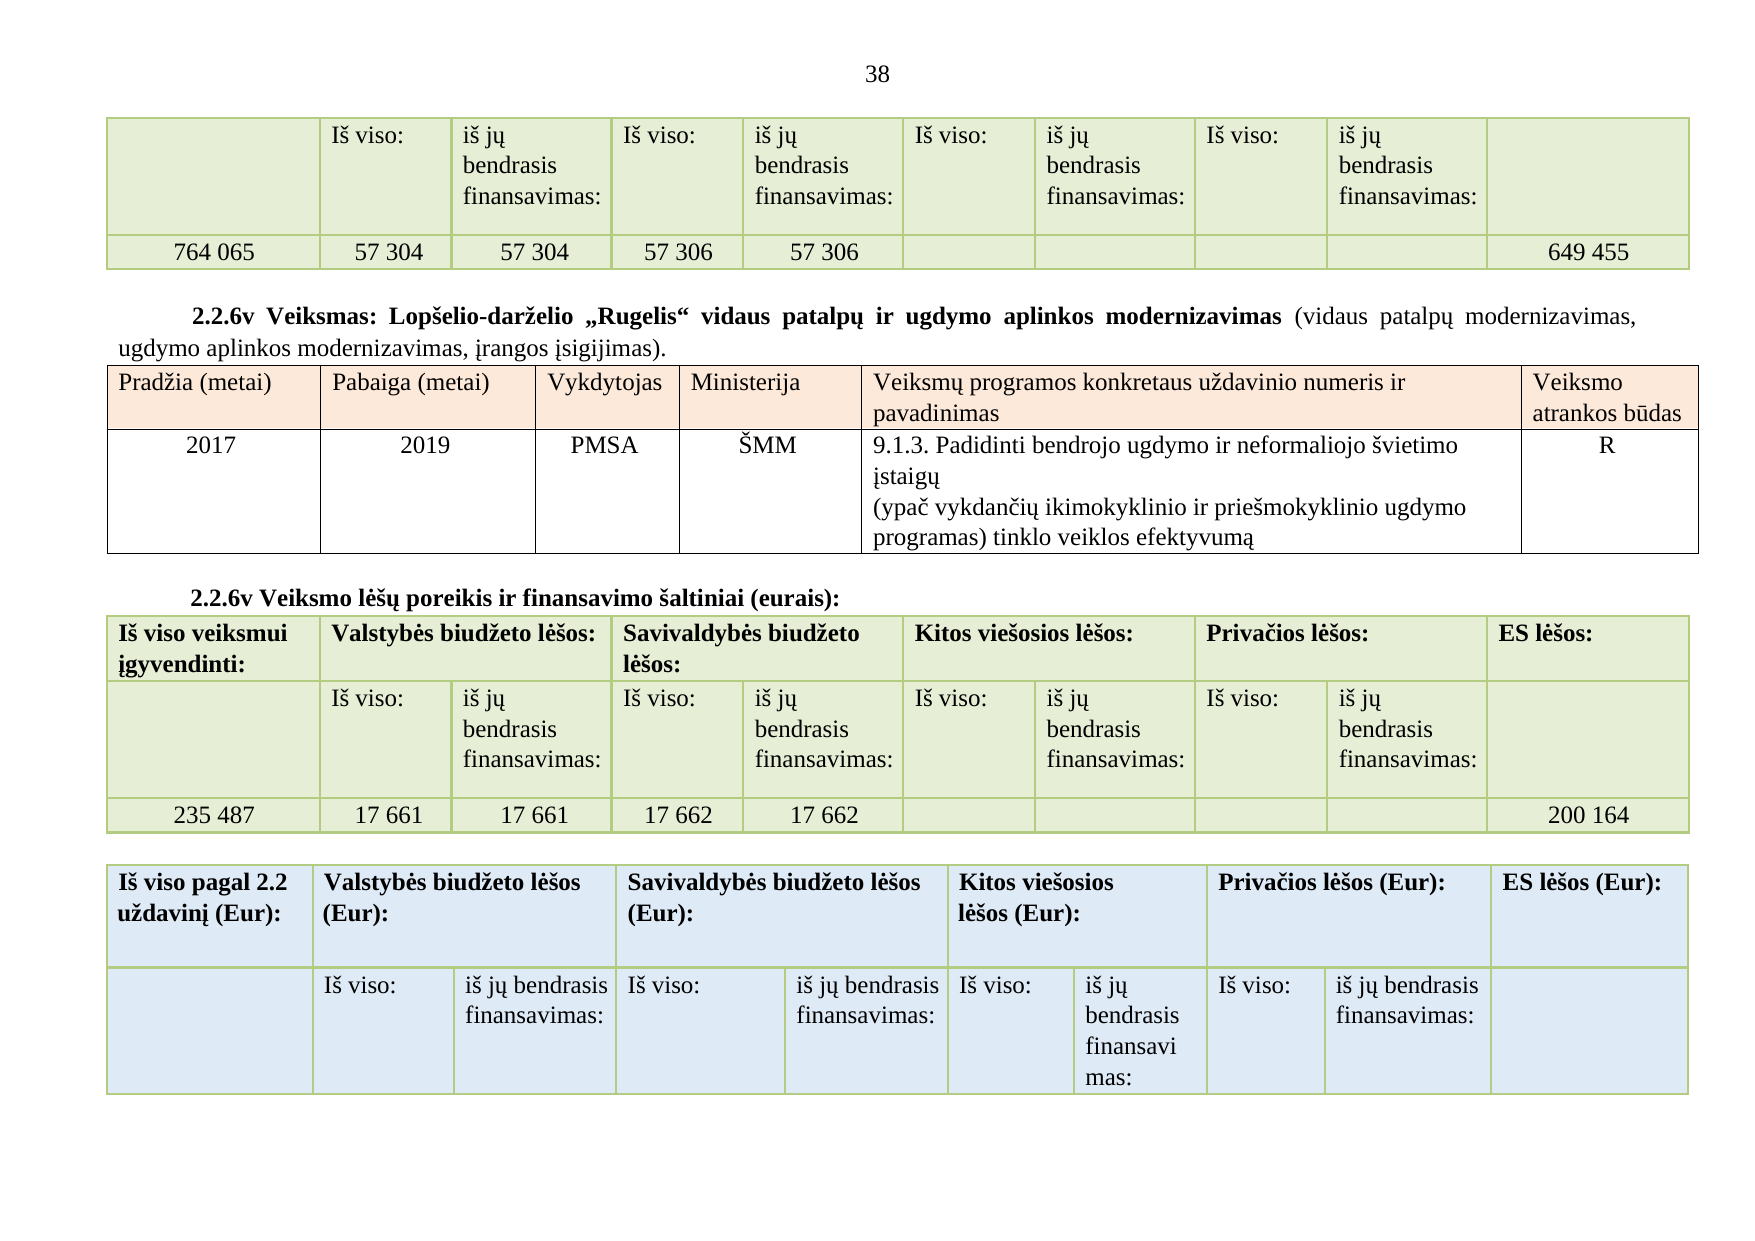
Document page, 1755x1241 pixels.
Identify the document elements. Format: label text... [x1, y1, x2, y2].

table_cell 9.1.3. Padidinti bendrojo ugdymo ir neformaliojo švietimo įstaigų (ypač vykdančių ikimokyklinio ir priešmokyklinio ugdymo programas) tinklo veiklos efektyvumą [862, 430, 1521, 553]
table_header Kitos viešosios lėšos: [904, 617, 1194, 680]
table_cell [1488, 119, 1688, 234]
table_cell 17 662 [613, 799, 742, 831]
table_cell 649 455 [1488, 236, 1688, 268]
table_cell iš jų bendrasis finansavimas: [453, 119, 610, 234]
table_cell PMSA [536, 430, 679, 553]
table_header Ministerija [680, 366, 861, 428]
table_cell 17 662 [744, 799, 902, 831]
table_header Savivaldybės biudžeto lėšos: [613, 617, 902, 680]
table_cell Iš viso: [1196, 682, 1326, 797]
table_cell Iš viso: [613, 682, 742, 797]
table_header Pabaiga (metai) [321, 366, 535, 428]
table_header Veiksmo atrankos būdas [1522, 366, 1698, 428]
table_cell Iš viso: [1208, 969, 1324, 1093]
text 2.2.6v Veiksmo lėšų poreikis ir finansavimo šaltiniai (eurais): [190, 583, 1636, 612]
table_header ES lėšos (Eur): [1492, 866, 1687, 966]
table_cell ŠMM [680, 430, 861, 553]
table_header Privačios lėšos: [1196, 617, 1486, 680]
table_cell [1196, 799, 1326, 831]
table_header ES lėšos: [1488, 617, 1688, 680]
table_cell [1196, 236, 1326, 268]
table_header Iš viso pagal 2.2 uždavinį (Eur): [108, 866, 312, 966]
table_cell Iš viso: [321, 119, 450, 234]
table_cell [904, 799, 1034, 831]
table_cell 235 487 [108, 799, 319, 831]
table_cell 57 306 [744, 236, 902, 268]
table_cell iš jų bendrasis finansavimas: [455, 969, 615, 1093]
table_cell Iš viso: [904, 119, 1034, 234]
table_cell [1036, 799, 1194, 831]
table_cell [1036, 236, 1194, 268]
table_header Vykdytojas [536, 366, 679, 428]
table_cell iš jų bendrasis finansavimas: [786, 969, 947, 1093]
table_header Valstybės biudžeto lėšos: [321, 617, 610, 680]
text 2.2.6v Veiksmas: Lopšelio-darželio „Rugelis“ vidaus patalpų ir ugdymo aplinkos modernizavimas (vidaus patalpų modernizavimas, ugdymo aplinkos modernizavimas, įrangos įsigijimas). [118, 301, 1636, 362]
table_cell [108, 969, 312, 1093]
table_cell iš jų bendrasis finansavimas: [1328, 682, 1486, 797]
table_cell iš jų bendrasis finansavimas: [1036, 119, 1194, 234]
table_cell iš jų bendrasis finansavimas: [1328, 119, 1486, 234]
table_cell 57 304 [453, 236, 610, 268]
table_cell [1492, 969, 1687, 1093]
table_cell Iš viso: [617, 969, 784, 1093]
table_cell [108, 682, 319, 797]
table_header Savivaldybės biudžeto lėšos (Eur): [617, 866, 947, 966]
table_cell Iš viso: [1196, 119, 1326, 234]
table_cell Iš viso: [613, 119, 742, 234]
table_header Valstybės biudžeto lėšos (Eur): [314, 866, 615, 966]
table_cell Iš viso: [321, 682, 450, 797]
table_header Veiksmų programos konkretaus uždavinio numeris ir pavadinimas [862, 366, 1521, 428]
table_cell 2019 [321, 430, 535, 553]
table_cell Iš viso: [949, 969, 1073, 1093]
table_cell [1328, 799, 1486, 831]
table_cell iš jų bendrasis finansavimas: [1036, 682, 1194, 797]
table_cell iš jų bendrasis finansavimas: [1326, 969, 1490, 1093]
table_cell 200 164 [1488, 799, 1688, 831]
table_cell iš jų bendrasis finansavimas: [453, 682, 610, 797]
table_cell 57 306 [613, 236, 742, 268]
table_cell [1488, 682, 1688, 797]
table_cell 17 661 [321, 799, 450, 831]
table_cell 2017 [108, 430, 320, 553]
table_cell iš jų bendrasis finansavi mas: [1075, 969, 1206, 1093]
table_cell R [1522, 430, 1698, 553]
table_cell Iš viso: [314, 969, 453, 1093]
table_cell [108, 119, 319, 234]
table_cell Iš viso: [904, 682, 1034, 797]
table_header Privačios lėšos (Eur): [1208, 866, 1490, 966]
table_header Pradžia (metai) [108, 366, 320, 428]
table_cell iš jų bendrasis finansavimas: [744, 682, 902, 797]
table_cell [1328, 236, 1486, 268]
table_cell 17 661 [453, 799, 610, 831]
table_header Iš viso veiksmui įgyvendinti: [108, 617, 319, 680]
table_cell 57 304 [321, 236, 450, 268]
table_cell 764 065 [108, 236, 319, 268]
table_cell [904, 236, 1034, 268]
table_cell iš jų bendrasis finansavimas: [744, 119, 902, 234]
table_header Kitos viešosios lėšos (Eur): [949, 866, 1206, 966]
